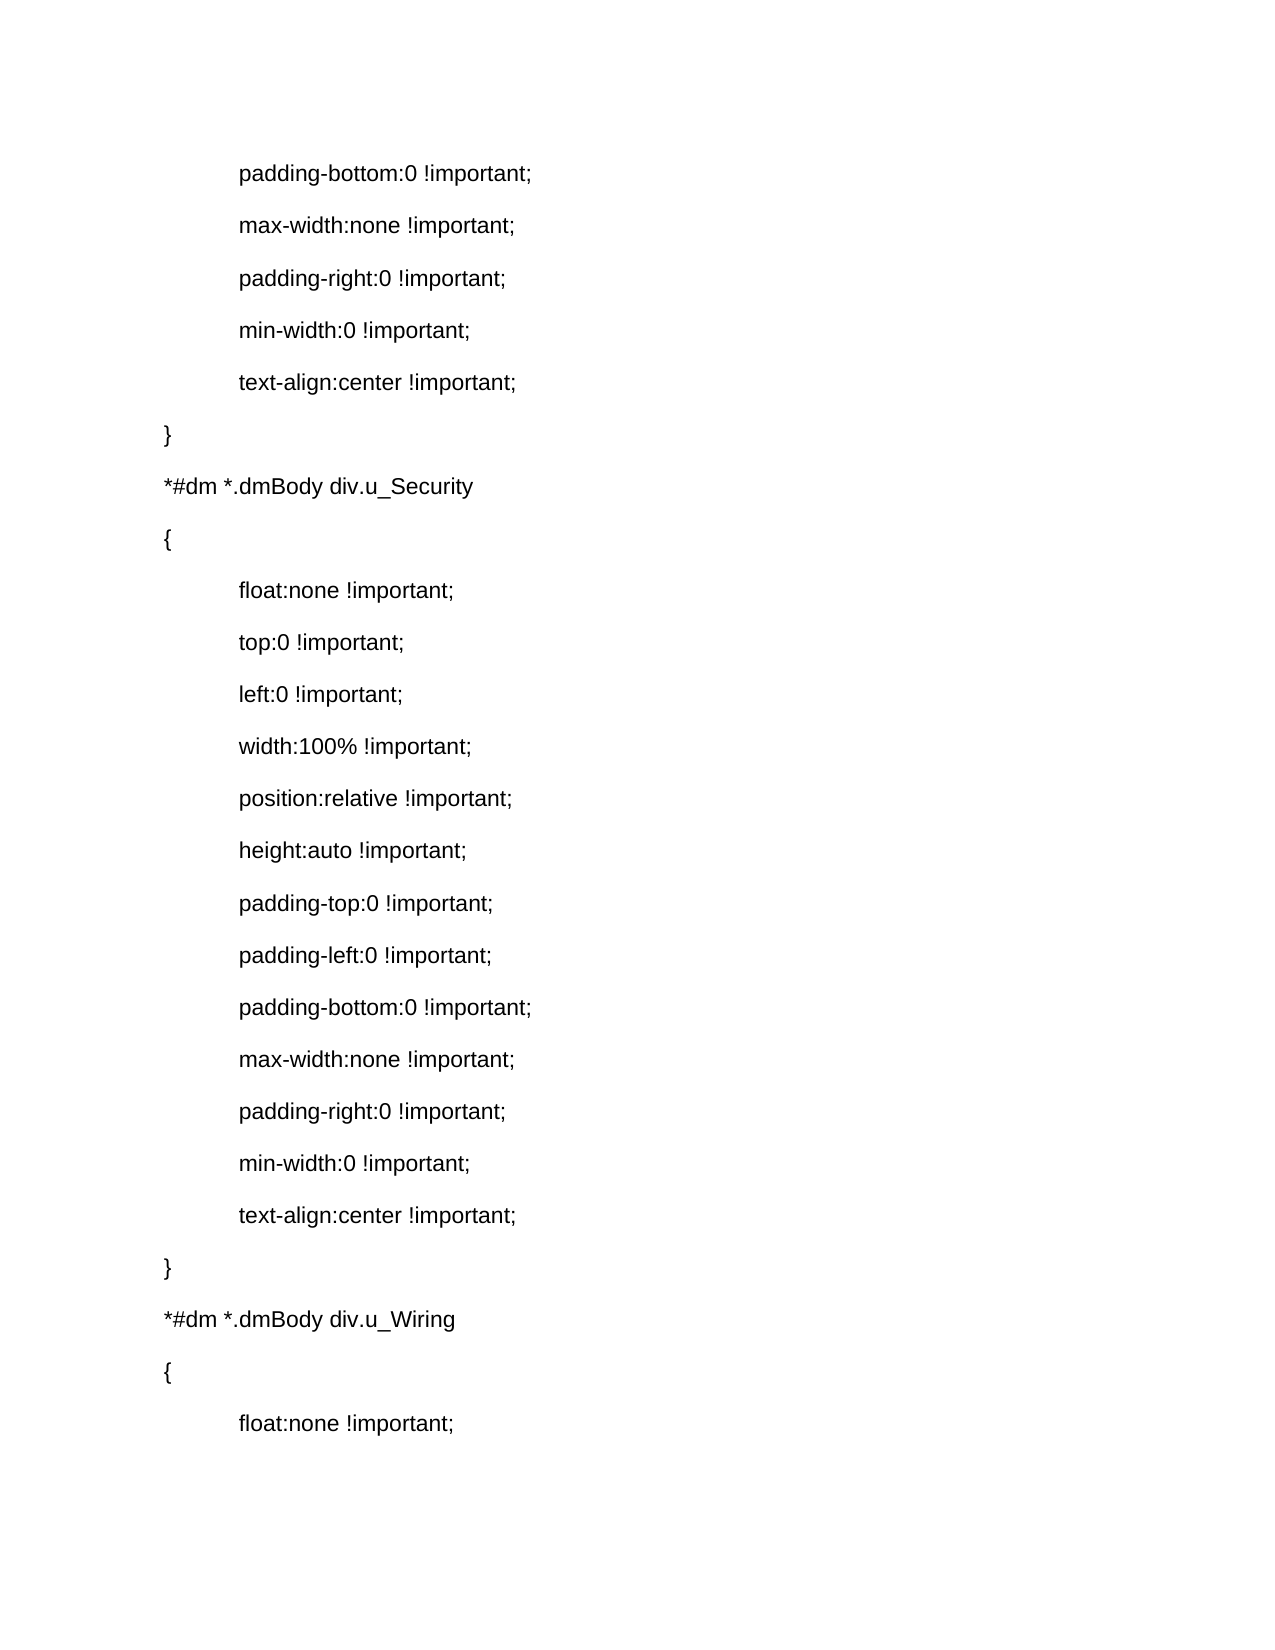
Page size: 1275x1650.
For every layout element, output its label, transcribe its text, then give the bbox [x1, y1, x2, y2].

table_cell padding-right:0 !important; [153, 254, 1125, 306]
table_cell text-align:center !important; [153, 1192, 1125, 1244]
table_cell text-align:center !important; [153, 358, 1125, 410]
table_cell *#dm *.dmBody div.u_Wiring [153, 1296, 1125, 1348]
table_cell padding-bottom:0 !important; [153, 983, 1125, 1035]
table_cell { [153, 515, 1125, 567]
table_cell position:relative !important; [153, 775, 1125, 827]
table_cell } [153, 1244, 1125, 1296]
table_cell width:100% !important; [153, 723, 1125, 775]
table_cell max-width:none !important; [153, 202, 1125, 254]
table_cell float:none !important; [153, 567, 1125, 619]
table_cell *#dm *.dmBody div.u_Security [153, 463, 1125, 514]
table_cell padding-bottom:0 !important; [153, 150, 1125, 202]
table_cell float:none !important; [153, 1400, 1125, 1452]
table_cell top:0 !important; [153, 619, 1125, 671]
table_cell max-width:none !important; [153, 1035, 1125, 1087]
table_cell padding-top:0 !important; [153, 879, 1125, 931]
table_cell height:auto !important; [153, 827, 1125, 879]
table_cell { [153, 1348, 1125, 1400]
table_cell min-width:0 !important; [153, 306, 1125, 358]
table_cell left:0 !important; [153, 671, 1125, 723]
table_cell padding-right:0 !important; [153, 1088, 1125, 1139]
table_cell padding-left:0 !important; [153, 931, 1125, 983]
table_cell min-width:0 !important; [153, 1140, 1125, 1192]
table_cell } [153, 410, 1125, 462]
